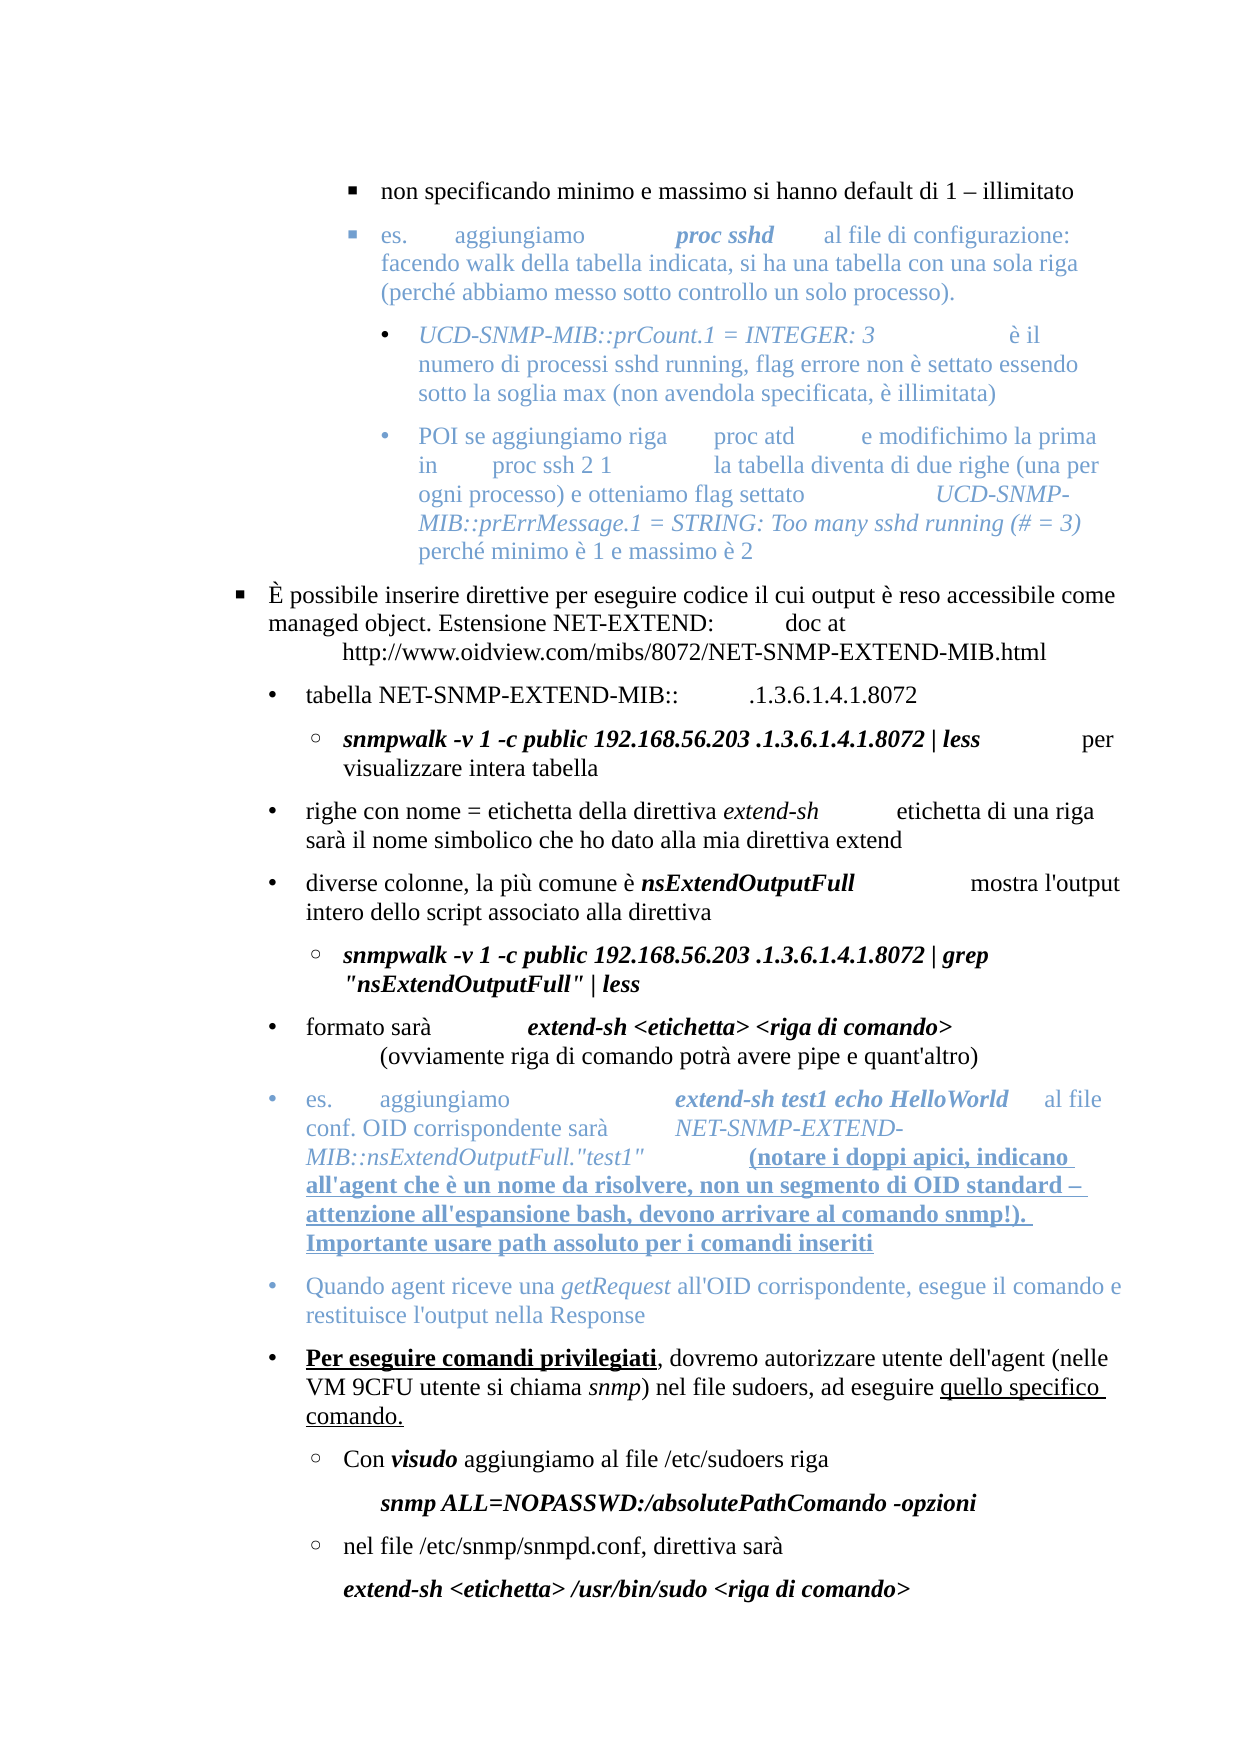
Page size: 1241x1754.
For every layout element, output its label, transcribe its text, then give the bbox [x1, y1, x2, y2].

list Con visudo aggiungiamo al file /etc/sudoers riga [306, 1444, 1122, 1473]
list snmpwalk -v 1 -c public 192.168.56.203 .1.3.6.1.4.1.8072 | less per visualizzare intera tabella [306, 724, 1122, 781]
list È possibile inserire direttive per eseguire codice il cui output è reso accessibile come managed object. Estensione NET-EXTEND: doc at http://www.oidview.com/mibs/8072/NET-SNMP-EXTEND-MIB.html [231, 580, 1122, 666]
list non specificando minimo e massimo si hanno default di 1 – illimitato [343, 176, 1122, 205]
list Per eseguire comandi privilegiati, dovremo autorizzare utente dell'agent (nelle VM 9CFU utente si chiama snmp) nel file sudoers, ad eseguire quello specifico comando. [268, 1343, 1122, 1430]
list Quando agent riceve una getRequest all'OID corrispondente, esegue il comando e restituisce l'output nella Response [268, 1271, 1122, 1329]
list UCD-SNMP-MIB::prCount.1 = INTEGER: 3 è il numero di processi sshd running, flag errore non è settato essendo sotto la soglia max (non avendola specificata, è illimitata) [381, 321, 1122, 407]
list snmp ALL=NOPASSWD:/absolutePathComando -opzioni [343, 1488, 1122, 1516]
list tabella NET-SNMP-EXTEND-MIB:: .1.3.6.1.4.1.8072 [268, 681, 1122, 709]
list snmpwalk -v 1 -c public 192.168.56.203 .1.3.6.1.4.1.8072 | grep "nsExtendOutputFull" | less [306, 940, 1122, 998]
list es. aggiungiamo proc sshd al file di configurazione: facendo walk della tabella indicata, si ha una tabella con una sola riga (perché abbiamo messo sotto controllo un solo processo). [343, 220, 1122, 306]
list nel file /etc/snmp/snmpd.conf, direttiva sarà [306, 1531, 1122, 1560]
list es. aggiungiamo extend-sh test1 echo HelloWorld al file conf. OID corrispondente sarà NET-SNMP-EXTEND-MIB::nsExtendOutputFull."test1" (notare i doppi apici, indicano all'agent che è un nome da risolvere, non un segmento di OID standard – attenzione all'espansione bash, devono arrivare al comando snmp!). Importante usare path assoluto per i comandi inseriti [268, 1084, 1122, 1257]
list extend-sh <etichetta> /usr/bin/sudo <riga di comando> [306, 1574, 1122, 1603]
list diverse colonne, la più comune è nsExtendOutputFull mostra l'output intero dello script associato alla direttiva [268, 868, 1122, 926]
list righe con nome = etichetta della direttiva extend-sh etichetta di una riga sarà il nome simbolico che ho dato alla mia direttiva extend [268, 796, 1122, 853]
list POI se aggiungiamo riga proc atd e modifichimo la prima in proc ssh 2 1 la tabella diventa di due righe (una per ogni processo) e otteniamo flag settato UCD-SNMP-MIB::prErrMessage.1 = STRING: Too many sshd running (# = 3) perché minimo è 1 e massimo è 2 [381, 421, 1122, 565]
list formato sarà extend-sh <etichetta> <riga di comando> (ovviamente riga di comando potrà avere pipe e quant'altro) [268, 1012, 1122, 1070]
